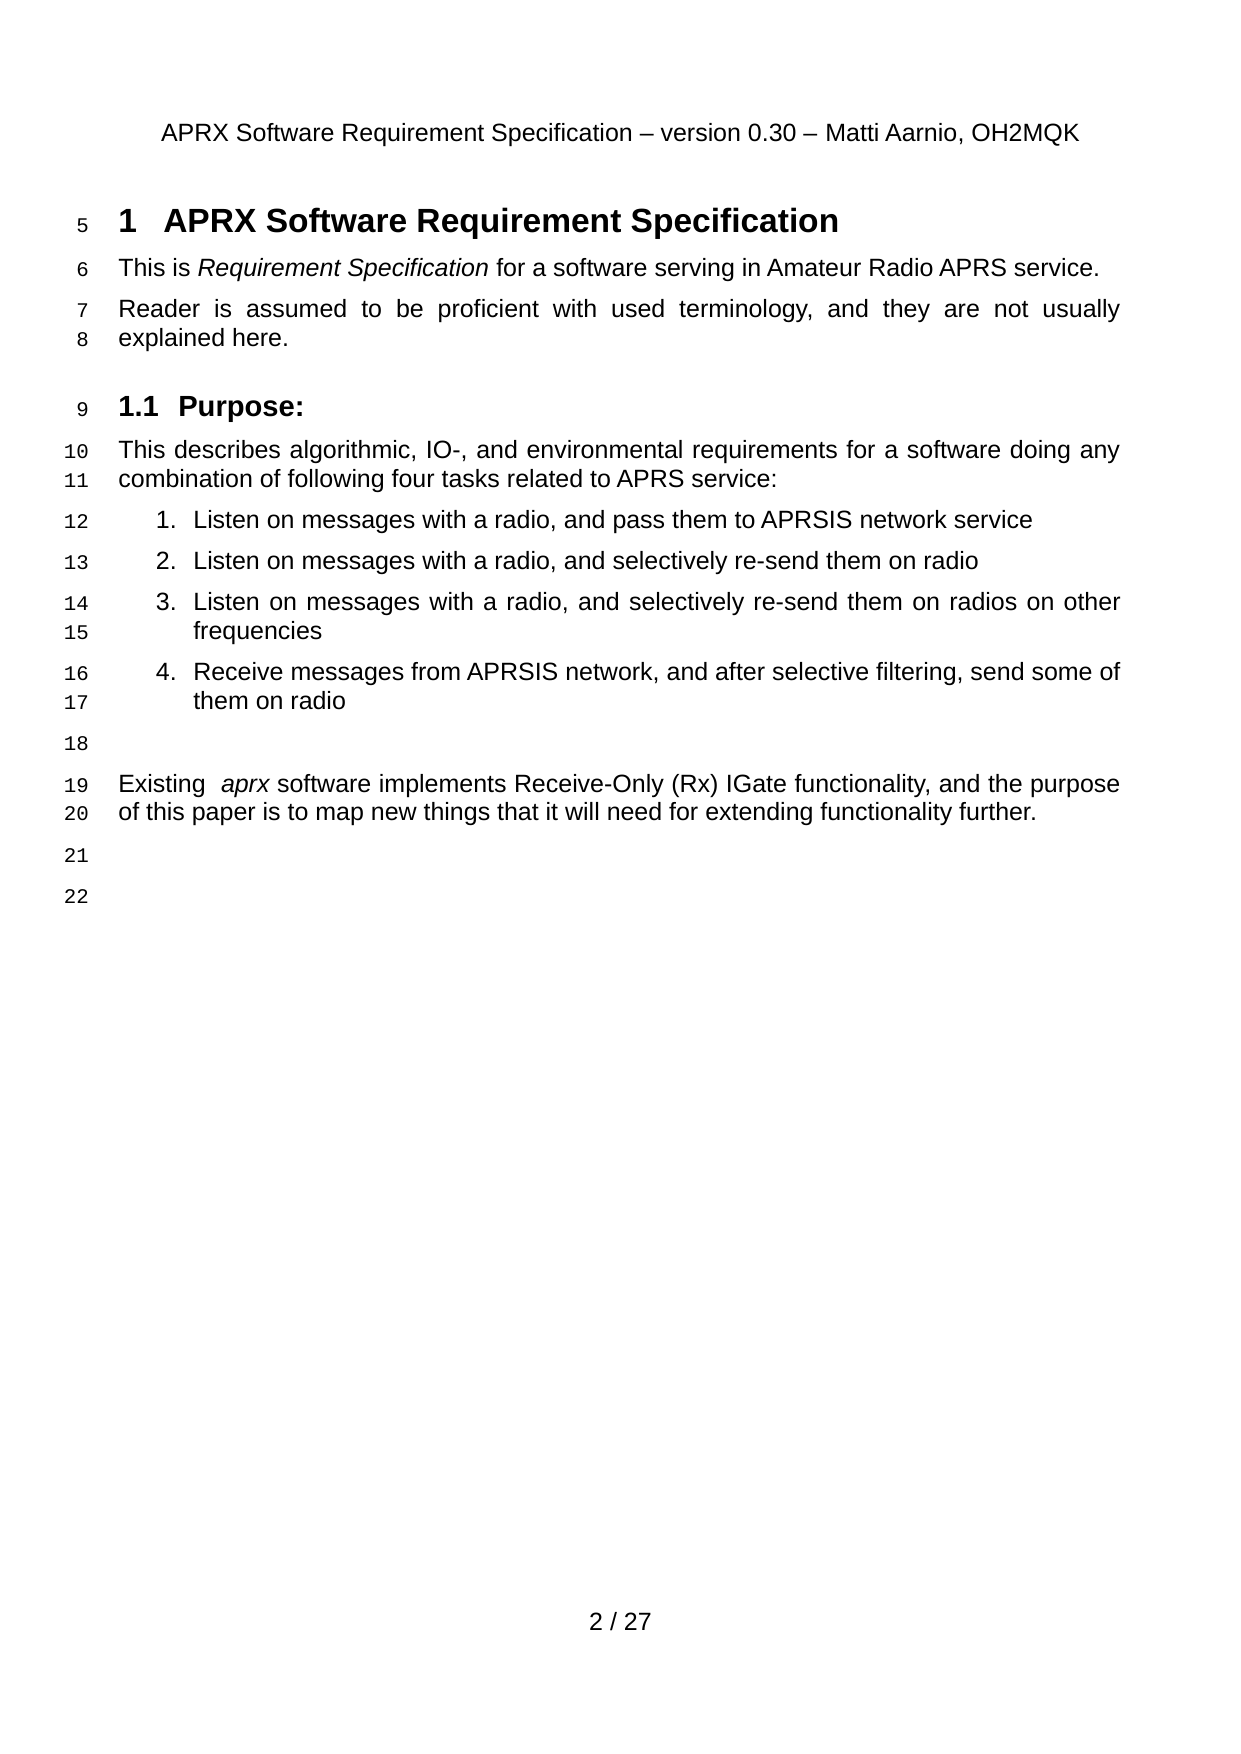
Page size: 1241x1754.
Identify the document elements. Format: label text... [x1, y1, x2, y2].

list Listen on messages with a radio, and selectively re-send them on radios on other frequencies [156, 587, 1122, 645]
list Listen on messages with a radio, and pass them to APRSIS network service [156, 505, 1122, 533]
text Reader is assumed to be proficient with used terminology, and they are not usually explained here. [118, 294, 1122, 351]
list Listen on messages with a radio, and selectively re-send them on radio [156, 546, 1122, 575]
subtitle Purpose: [118, 389, 1122, 422]
text This describes algorithmic, IO-, and environmental requirements for a software doing any combination of following four tasks related to APRS service: [118, 435, 1122, 492]
text Existing aprx software implements Receive-Only (Rx) IGate functionality, and the purpose of this paper is to map new things that it will need for extending functionality further. [118, 768, 1122, 826]
text This is Requirement Specification for a software serving in Amateur Radio APRS service. [118, 252, 1122, 281]
subtitle APRX Software Requirement Specification [118, 201, 1122, 240]
list Receive messages from APRSIS network, and after selective filtering, send some of them on radio [156, 657, 1122, 715]
